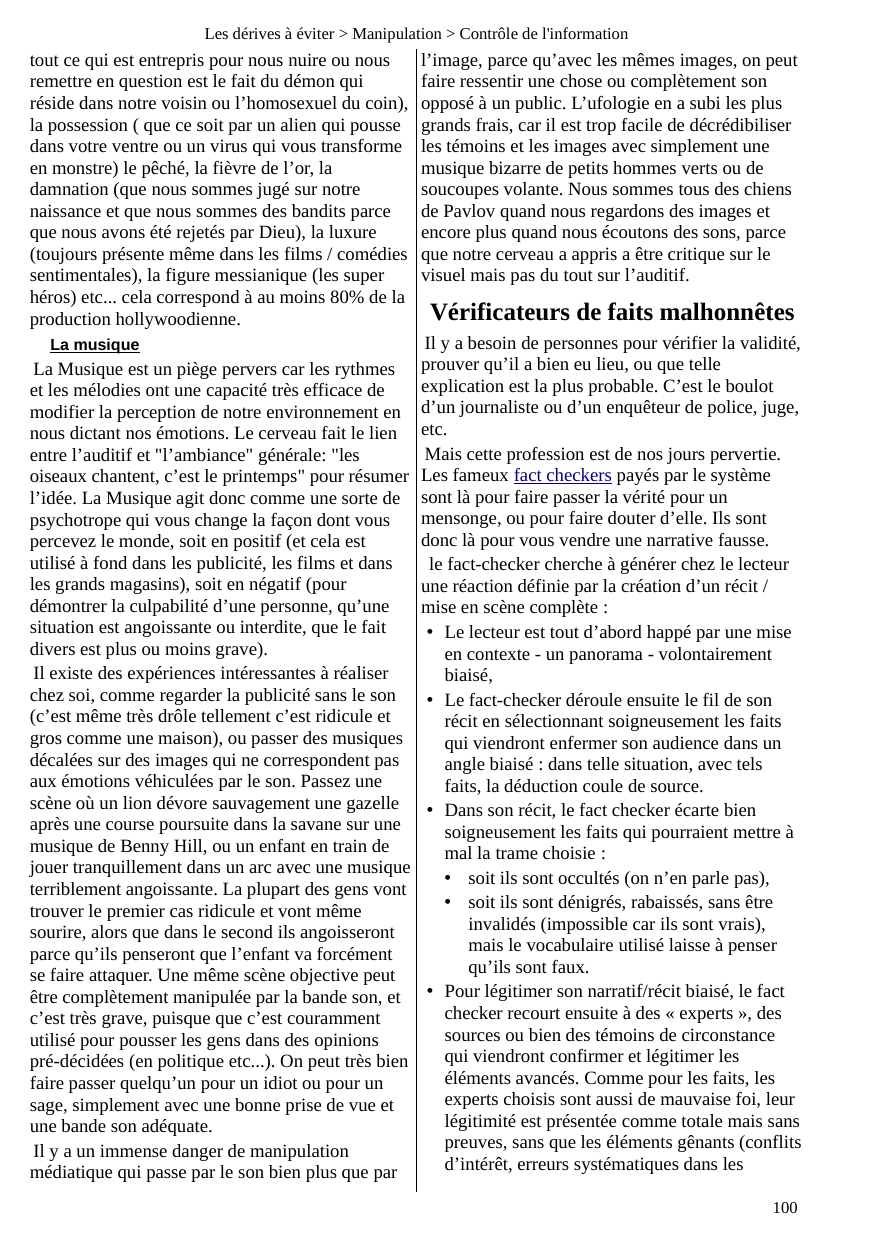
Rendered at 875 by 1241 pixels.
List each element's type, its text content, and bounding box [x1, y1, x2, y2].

list Le lecteur est tout d’abord happé par une mise en contexte - un panorama - volontairement biaisé, [427, 621, 803, 686]
text l’image, parce qu’avec les mêmes images, on peut faire ressentir une chose ou complètement son opposé à un public. L’ufologie en a subi les plus grands frais, car il est trop facile de décrédibiliser les témoins et les images avec simplement une musique bizarre de petits hommes verts ou de soucoupes volante. Nous sommes tous des chiens de Pavlov quand nous regardons des images et encore plus quand nous écoutons des sons, parce que notre cerveau a appris a être critique sur le visuel mais pas du tout sur l’auditif. [421, 49, 803, 286]
list Dans son récit, le fact checker écarte bien soigneusement les faits qui pourraient mettre à mal la trame choisie : [427, 799, 803, 864]
list soit ils sont dénigrés, rabaissés, sans être invalidés (impossible car ils sont vrais), mais le vocabulaire utilisé laisse à penser qu’ils sont faux. [444, 891, 803, 977]
list soit ils sont occultés (on n’en parle pas), [444, 867, 803, 888]
text Il y a un immense danger de manipulation médiatique qui passe par le son bien plus que par [29, 1139, 412, 1183]
text le fact-checker cherche à générer chez le lecteur une réaction définie par la création d’un récit / mise en scène complète : [421, 553, 803, 618]
list Le fact-checker déroule ensuite le fil de son récit en sélectionnant soigneusement les faits qui viendront enfermer son audience dans un angle biaisé : dans telle situation, avec tels faits, la déduction coule de source. [427, 688, 803, 796]
text tout ce qui est entrepris pour nous nuire ou nous remettre en question est le fait du démon qui réside dans notre voisin ou l’homosexuel du coin), la possession ( que ce soit par un alien qui pousse dans votre ventre ou un virus qui vous transforme en monstre) le pêché, la fièvre de l’or, la damnation (que nous sommes jugé sur notre naissance et que nous sommes des bandits parce que nous avons été rejetés par Dieu), la luxure (toujours présente même dans les films / comédies sentimentales), la figure messianique (les super héros) etc... cela correspond à au moins 80% de la production hollywoodienne. [29, 49, 412, 329]
subtitle Vérificateurs de faits malhonnêtes [421, 297, 803, 325]
text Il y a besoin de personnes pour vérifier la validité, prouver qu’il a bien eu lieu, ou que telle explication est la plus probable. C’est le boulot d’un journaliste ou d’un enquêteur de police, juge, etc. [421, 332, 803, 439]
list Pour légitimer son narratif/récit biaisé, le fact checker recourt ensuite à des « experts », des sources ou bien des témoins de circonstance qui viendront confirmer et légitimer les éléments avancés. Comme pour les faits, les experts choisis sont aussi de mauvaise foi, leur légitimité est présentée comme totale mais sans preuves, sans que les éléments gênants (conflits d’intérêt, erreurs systématiques dans les [427, 980, 803, 1174]
subtitle La musique [50, 336, 412, 354]
text La Musique est un piège pervers car les rythmes et les mélodies ont une capacité très efficace de modifier la perception de notre environnement en nous dictant nos émotions. Le cerveau fait le lien entre l’auditif et "l’ambiance" générale: "les oiseaux chantent, c’est le printemps" pour résumer l’idée. La Musique agit donc comme une sorte de psychotrope qui vous change la façon dont vous percevez le monde, soit en positif (et cela est utilisé à fond dans les publicité, les films et dans les grands magasins), soit en négatif (pour démontrer la culpabilité d’une personne, qu’une situation est angoissante ou interdite, que le fait divers est plus ou moins grave). [29, 357, 412, 659]
text Il existe des expériences intéressantes à réaliser chez soi, comme regarder la publicité sans le son (c’est même très drôle tellement c’est ridicule et gros comme une maison), ou passer des musiques décalées sur des images qui ne correspondent pas aux émotions véhiculées par le son. Passez une scène où un lion dévore sauvagement une gazelle après une course poursuite dans la savane sur une musique de Benny Hill, ou un enfant en train de jouer tranquillement dans un arc avec une musique terriblement angoissante. La plupart des gens vont trouver le premier cas ridicule et vont même sourire, alors que dans le second ils angoisseront parce qu’ils penseront que l’enfant va forcément se faire attaquer. Une même scène objective peut être complètement manipulée par la bande son, et c’est très grave, puisque que c’est couramment utilisé pour pousser les gens dans des opinions pré-décidées (en politique etc...). On peut très bien faire passer quelqu’un pour un idiot ou pour un sage, simplement avec une bonne prise de vue et une bande son adéquate. [29, 662, 412, 1137]
text Mais cette profession est de nos jours pervertie. Les fameux fact checkers payés par le système sont là pour faire passer la vérité pour un mensonge, ou pour faire douter d’elle. Ils sont donc là pour vous vendre une narrative fausse. [421, 442, 803, 550]
